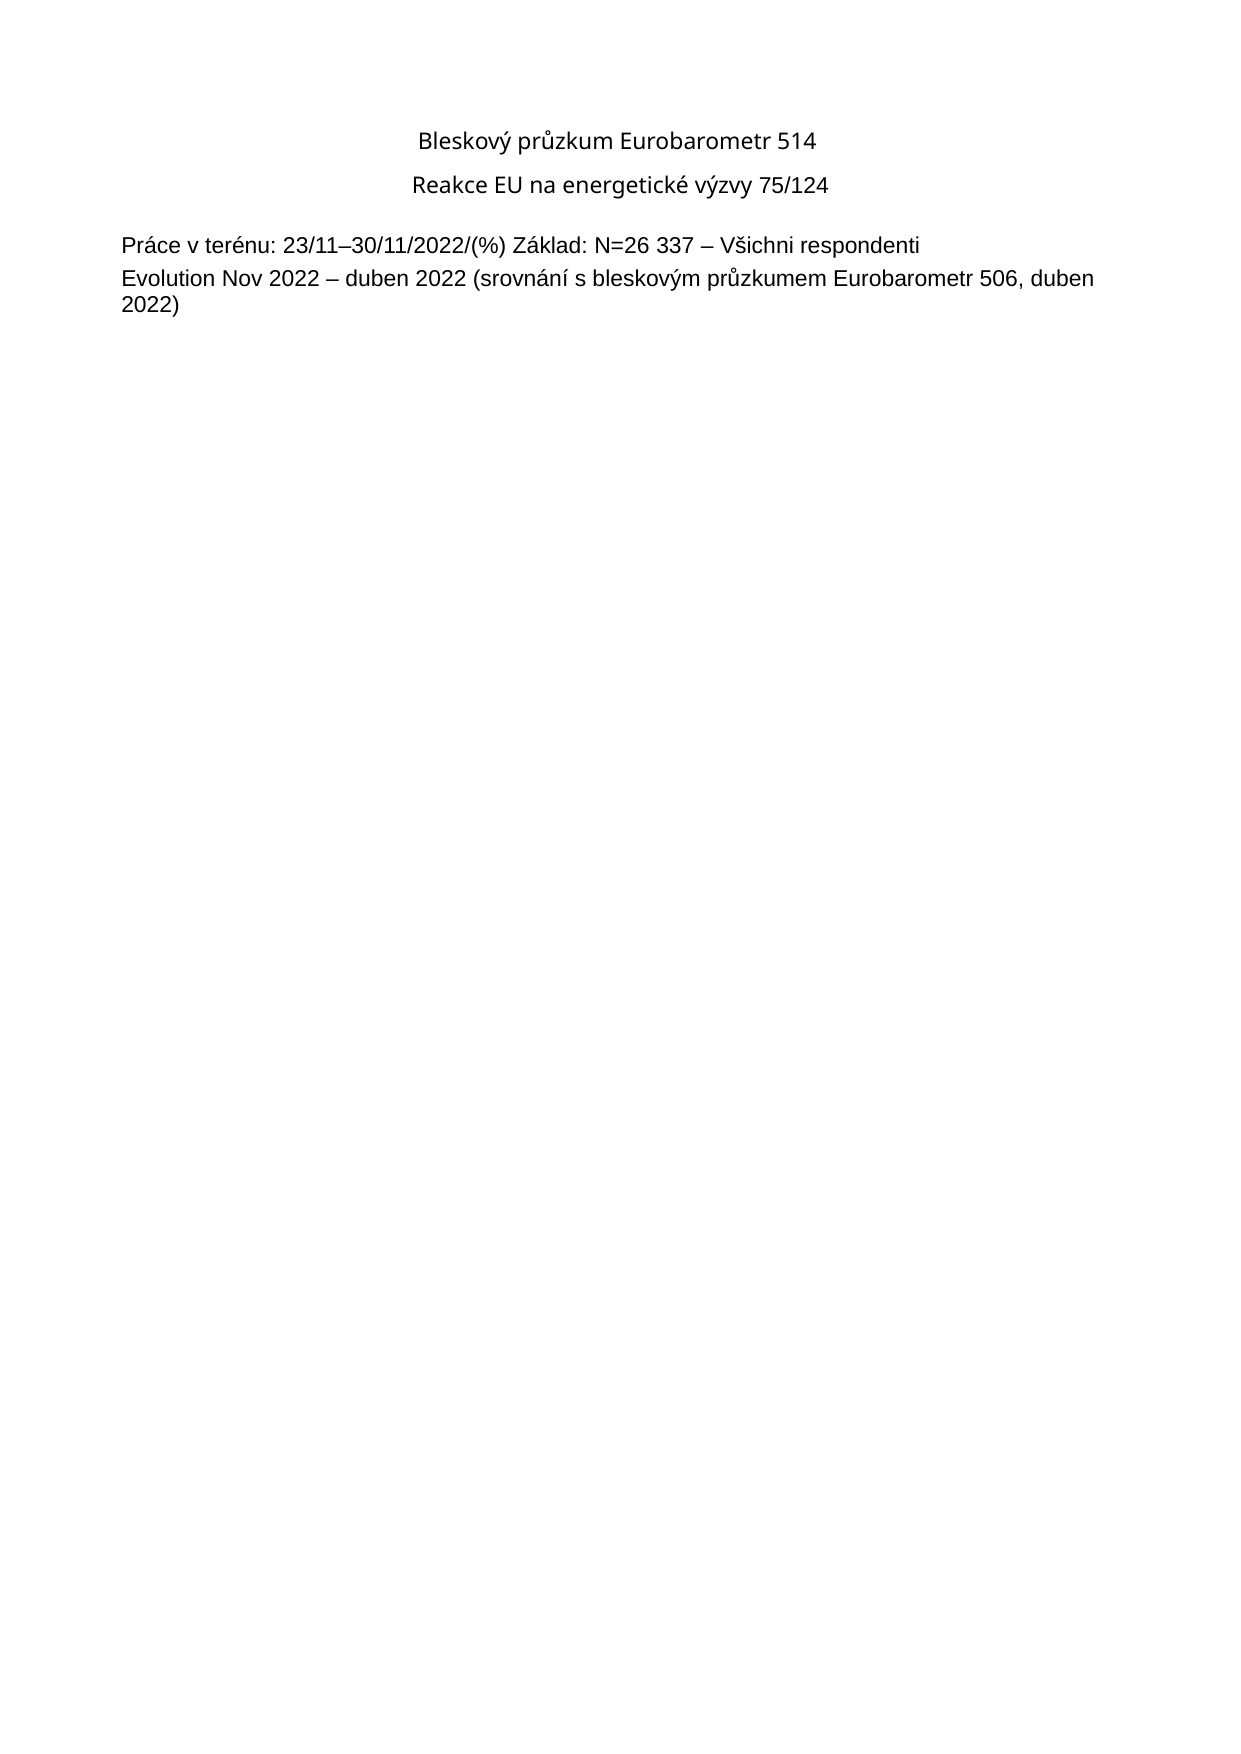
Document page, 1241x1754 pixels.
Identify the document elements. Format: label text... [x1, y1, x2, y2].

table_cell Práce v terénu: 23/11–30/11/2022/(%) Základ: N=26 337 – Všichni respondenti [118, 230, 1127, 262]
table_cell Evolution Nov 2022 – duben 2022 (srovnání s bleskovým průzkumem Eurobarometr 506, duben 2022) [118, 262, 1127, 320]
